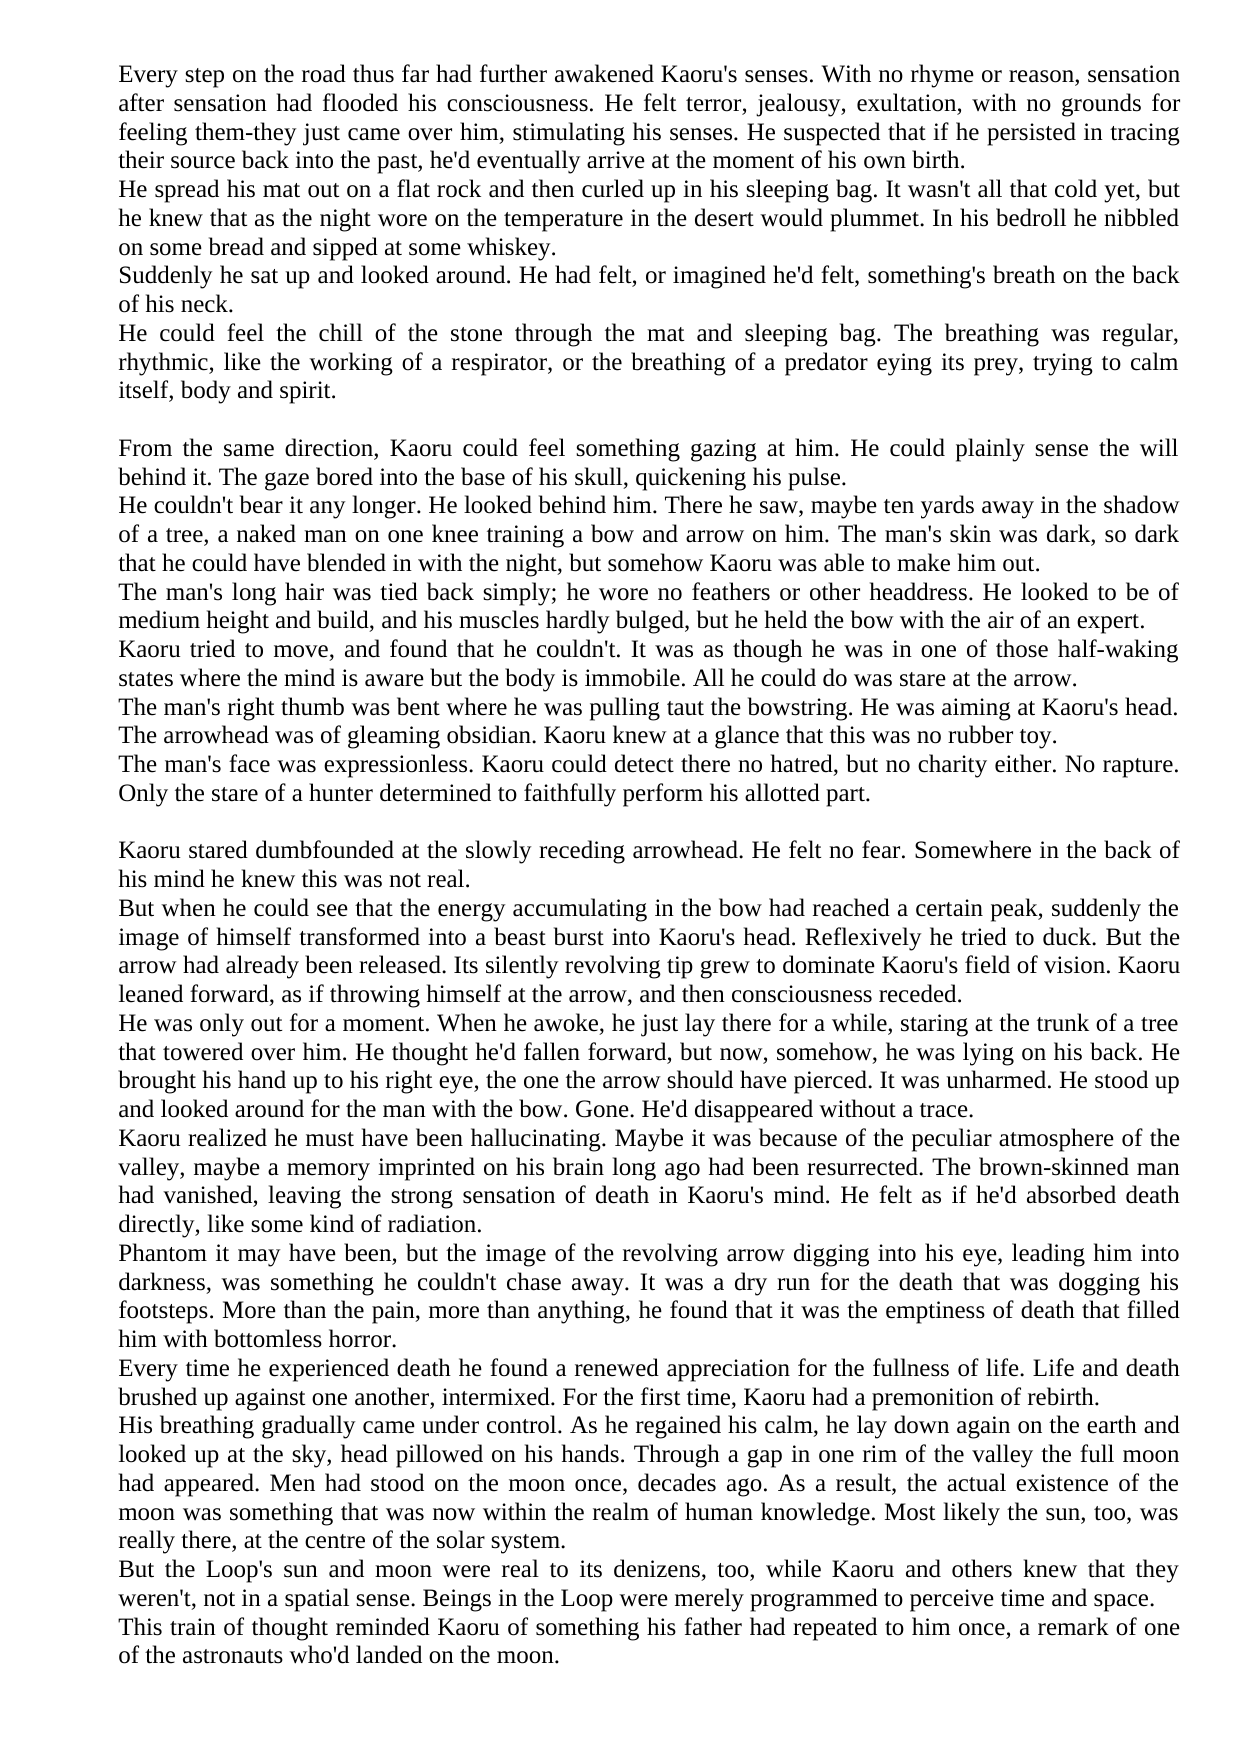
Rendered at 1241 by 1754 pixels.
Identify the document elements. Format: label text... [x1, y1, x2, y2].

text But the Loop's sun and moon were real to its denizens, too, while Kaoru and others knew that they weren't, not in a spatial sense. Beings in the Loop were merely programmed to perceive time and space. [118, 1554, 1181, 1612]
text But when he could see that the energy accumulating in the bow had reached a certain peak, suddenly the image of himself transformed into a beast burst into Kaoru's head. Reflexively he tried to duck. But the arrow had already been released. Its silently revolving tip grew to dominate Kaoru's field of vision. Kaoru leaned forward, as if throwing himself at the arrow, and then consciousness receded. [118, 893, 1181, 1008]
text Every step on the road thus far had further awakened Kaoru's senses. With no rhyme or reason, sensation after sensation had flooded his consciousness. He felt terror, jealousy, exultation, with no grounds for feeling them-they just came over him, stimulating his senses. He suspected that if he persisted in tracing their source back into the past, he'd eventually arrive at the moment of his own birth. [118, 59, 1181, 174]
text He couldn't bear it any longer. He looked behind him. There he saw, maybe ten yards away in the shadow of a tree, a naked man on one knee training a bow and arrow on him. The man's skin was dark, so dark that he could have blended in with the night, but somehow Kaoru was able to make him out. [118, 490, 1181, 577]
text The man's right thumb was bent where he was pulling taut the bowstring. He was aiming at Kaoru's head. The arrowhead was of gleaming obsidian. Kaoru knew at a glance that this was no rubber toy. [118, 692, 1181, 749]
text Every time he experienced death he found a renewed appreciation for the fullness of life. Life and death brushed up against one another, intermixed. For the first time, Kaoru had a premonition of rebirth. [118, 1353, 1181, 1410]
text Phantom it may have been, but the image of the revolving arrow digging into his eye, leading him into darkness, was something he couldn't chase away. It was a dry run for the death that was dogging his footsteps. More than the pain, more than anything, he found that it was the emptiness of death that filled him with bottomless horror. [118, 1238, 1181, 1353]
text The man's face was expressionless. Kaoru could detect there no hatred, but no charity either. No rapture. Only the stare of a hunter determined to faithfully perform his allotted part. [118, 749, 1181, 807]
text Kaoru realized he must have been hallucinating. Maybe it was because of the peculiar atmosphere of the valley, maybe a memory imprinted on his brain long ago had been resurrected. The brown-skinned man had vanished, leaving the strong sensation of death in Kaoru's mind. He felt as if he'd absorbed death directly, like some kind of radiation. [118, 1123, 1181, 1238]
text This train of thought reminded Kaoru of something his father had repeated to him once, a remark of one of the astronauts who'd landed on the moon. [118, 1612, 1181, 1669]
text Suddenly he sat up and looked around. He had felt, or imagined he'd felt, something's breath on the back of his neck. [118, 260, 1181, 318]
text Kaoru stared dumbfounded at the slowly receding arrowhead. He felt no fear. Somewhere in the back of his mind he knew this was not real. [118, 835, 1181, 893]
text His breathing gradually came under control. As he regained his calm, he lay down again on the earth and looked up at the sky, head pillowed on his hands. Through a gap in one rim of the valley the full moon had appeared. Men had stood on the moon once, decades ago. As a result, the actual existence of the moon was something that was now within the realm of human knowledge. Most likely the sun, too, was really there, at the centre of the solar system. [118, 1410, 1181, 1554]
text From the same direction, Kaoru could feel something gazing at him. He could plainly sense the will behind it. The gaze bored into the base of his skull, quickening his pulse. [118, 433, 1181, 490]
text He was only out for a moment. When he awoke, he just lay there for a while, staring at the trunk of a tree that towered over him. He thought he'd fallen forward, but now, somehow, he was lying on his back. He brought his hand up to his right eye, the one the arrow should have pierced. It was unharmed. He stood up and looked around for the man with the bow. Gone. He'd disappeared without a trace. [118, 1008, 1181, 1123]
text The man's long hair was tied back simply; he wore no feathers or other headdress. He looked to be of medium height and build, and his muscles hardly bulged, but he held the bow with the air of an expert. [118, 577, 1181, 634]
text Kaoru tried to move, and found that he couldn't. It was as though he was in one of those half-waking states where the mind is aware but the body is immobile. All he could do was stare at the arrow. [118, 634, 1181, 692]
text He spread his mat out on a flat rock and then curled up in his sleeping bag. It wasn't all that cold yet, but he knew that as the night wore on the temperature in the desert would plummet. In his bedroll he nibbled on some bread and sipped at some whiskey. [118, 174, 1181, 260]
text He could feel the chill of the stone through the mat and sleeping bag. The breathing was regular, rhythmic, like the working of a respirator, or the breathing of a predator eying its prey, trying to calm itself, body and spirit. [118, 318, 1181, 404]
